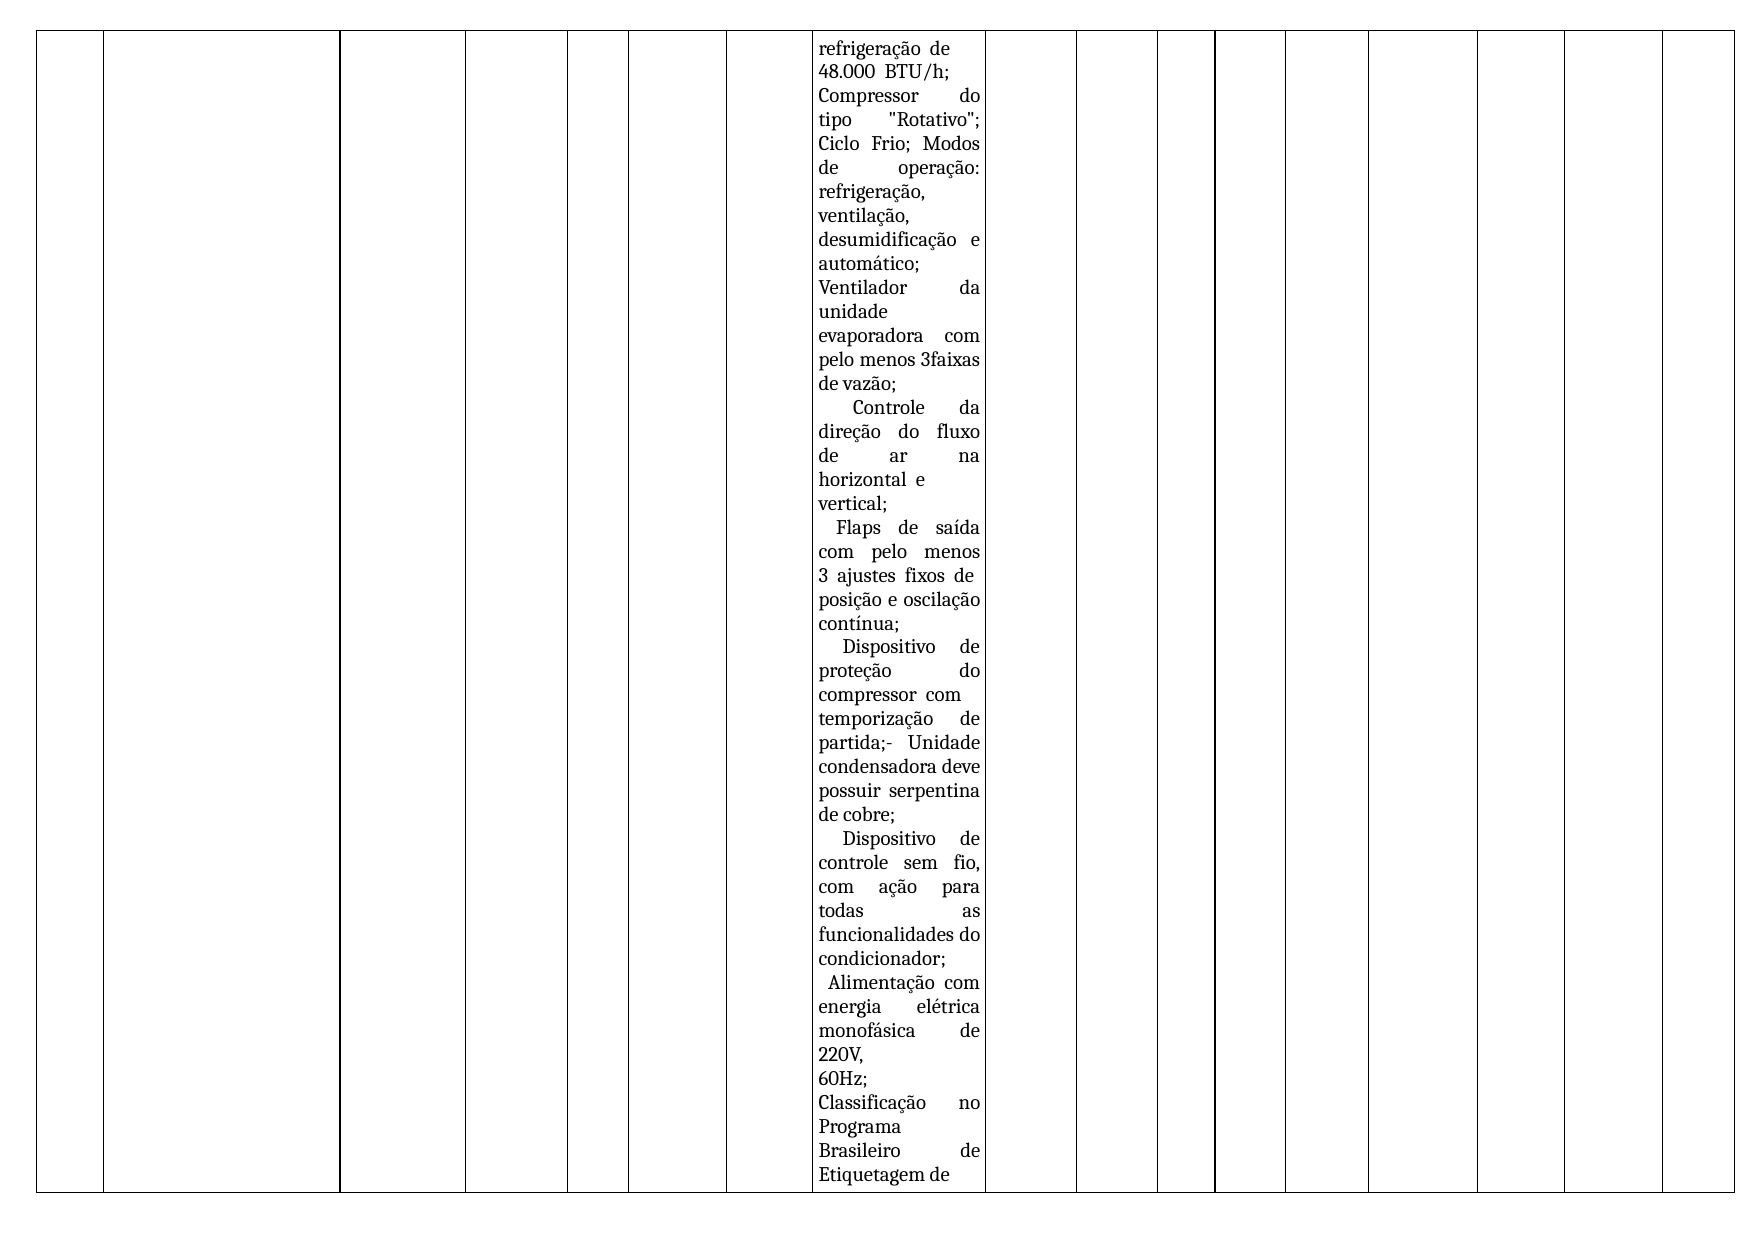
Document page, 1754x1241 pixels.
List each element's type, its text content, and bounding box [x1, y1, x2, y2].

table_cell [341, 31, 465, 1192]
table_cell [1216, 31, 1285, 1192]
table_cell [986, 31, 1076, 1192]
table_cell [1478, 31, 1564, 1192]
table_cell [37, 31, 103, 1192]
table_cell refrigeração de 48.000 BTU/h; Compressor do tipo "Rotativo"; Ciclo Frio; Modos de operação: refrigeração, ventilação, desumidificação e automático; Ventilador da unidade evaporadora com pelo menos 3faixas de vazão; Controle da direção do fluxo de ar na horizontal e vertical; Flaps de saída com pelo menos 3 ajustes fixos de posição e oscilação contínua; Dispositivo de proteção do compressor com temporização de partida;- Unidade condensadora deve possuir serpentina de cobre; Dispositivo de controle sem fio, com ação para todas as funcionalidades do condicionador; Alimentação com energia elétrica monofásica de 220V, 60Hz; Classificação no Programa Brasileiro de Etiquetagem de [813, 31, 985, 1192]
table_cell [1286, 31, 1368, 1192]
table_cell [1077, 31, 1157, 1192]
table_cell [104, 31, 339, 1192]
table_cell [1565, 31, 1662, 1192]
table_cell [568, 31, 628, 1192]
table_cell [1369, 31, 1477, 1192]
table_cell [1158, 31, 1214, 1192]
table_cell [1663, 31, 1734, 1192]
table_cell [466, 31, 567, 1192]
table_cell [629, 31, 726, 1192]
table_cell [727, 31, 812, 1192]
